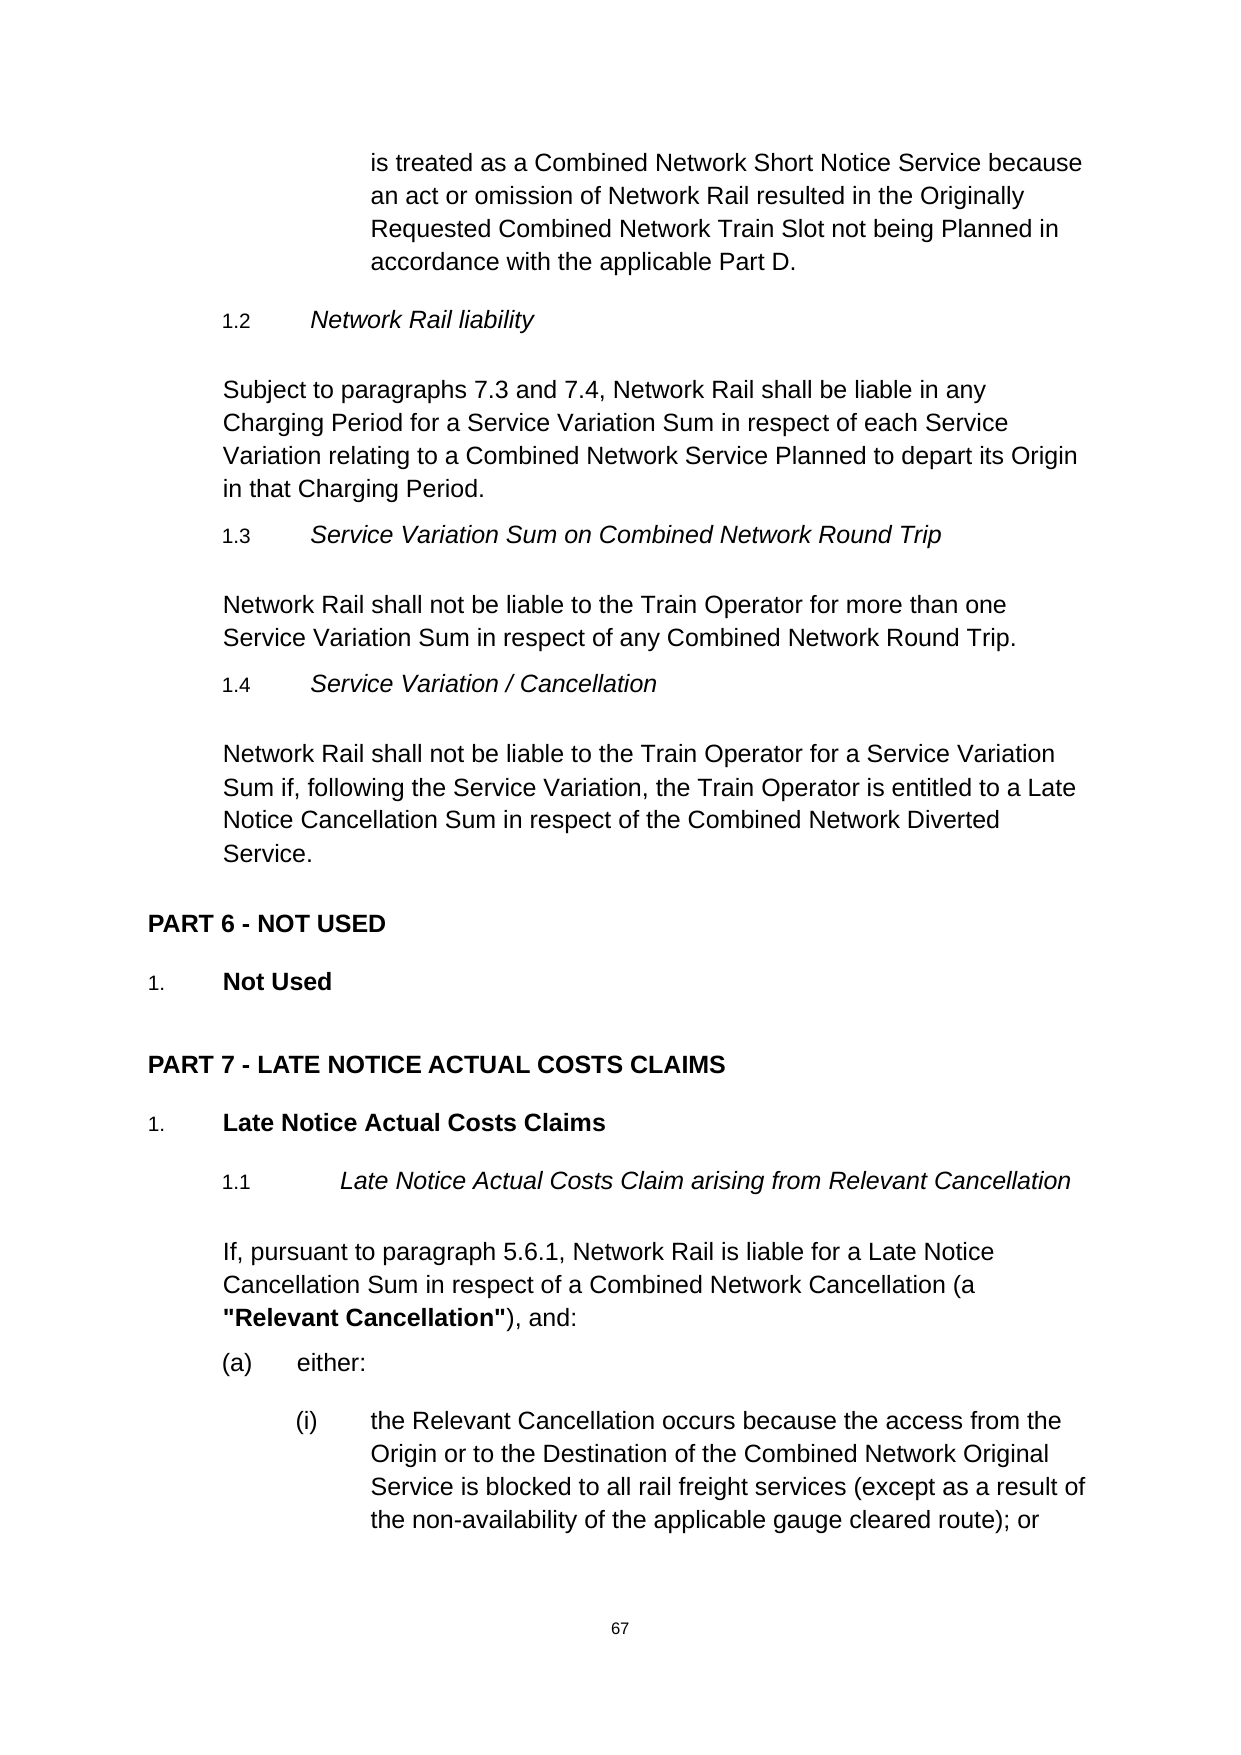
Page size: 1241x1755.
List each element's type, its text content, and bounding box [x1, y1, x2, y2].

list Late Notice Actual Costs Claims [148, 1108, 1093, 1137]
list Network Rail liability [222, 305, 1093, 333]
text If, pursuant to paragraph 5.6.1, Network Rail is liable for a Late Notice Cancellation Sum in respect of a Combined Network Cancellation (a "Relevant Cancellation"), and: [223, 1237, 1093, 1331]
list Not Used [148, 967, 1093, 996]
list Service Variation / Cancellation [222, 669, 1093, 698]
list either: [222, 1348, 1093, 1377]
text Network Rail shall not be liable to the Train Operator for a Service Variation Sum if, following the Service Variation, the Train Operator is entitled to a Late Notice Cancellation Sum in respect of the Combined Network Diverted Service. [223, 739, 1093, 867]
subtitle Part 6 - Not Used [148, 909, 1093, 938]
list is treated as a Combined Network Short Notice Service because an act or omission of Network Rail resulted in the Originally Requested Combined Network Train Slot not being Planned in accordance with the applicable Part D. [295, 148, 1093, 276]
list the Relevant Cancellation occurs because the access from the Origin or to the Destination of the Combined Network Original Service is blocked to all rail freight services (except as a result of the non-availability of the applicable gauge cleared route); or [295, 1406, 1093, 1534]
text Subject to paragraphs 7.3 and 7.4, Network Rail shall be liable in any Charging Period for a Service Variation Sum in respect of each Service Variation relating to a Combined Network Service Planned to depart its Origin in that Charging Period. [223, 375, 1093, 503]
list Service Variation Sum on Combined Network Round Trip [222, 520, 1093, 549]
subtitle Part 7 - Late Notice Actual Costs Claims [148, 1050, 1093, 1079]
list Late Notice Actual Costs Claim arising from Relevant Cancellation [222, 1166, 1093, 1195]
text Network Rail shall not be liable to the Train Operator for more than one Service Variation Sum in respect of any Combined Network Round Trip. [223, 590, 1093, 652]
